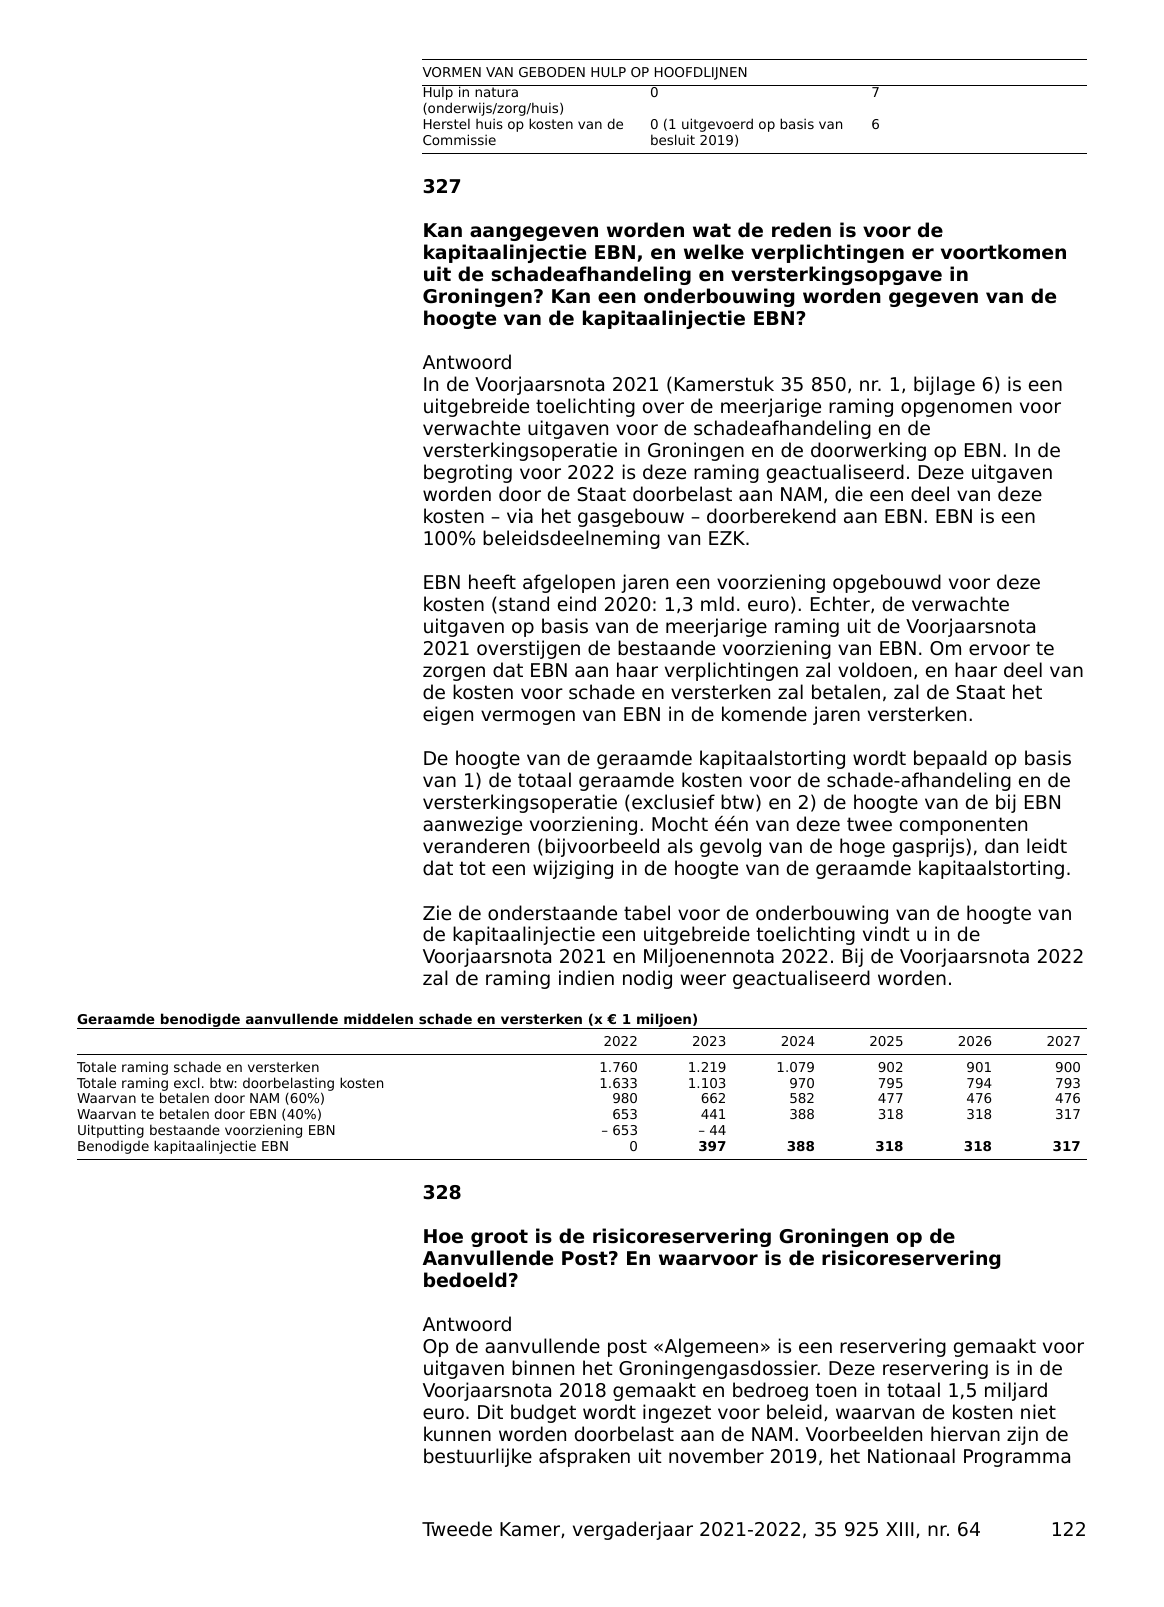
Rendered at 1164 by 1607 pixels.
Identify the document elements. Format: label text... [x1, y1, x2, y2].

table_cell 662 [644, 1091, 732, 1107]
table_cell – 44 [644, 1123, 732, 1138]
text In de Voorjaarsnota 2021 (Kamerstuk 35 850, nr. 1, bijlage 6) is een uitgebreide toelichting over de meerjarige raming opgenomen voor verwachte uitgaven voor de schadeafhandeling en de versterkingsoperatie in Groningen en de doorwerking op EBN. In de begroting voor 2022 is deze raming geactualiseerd. Deze uitgaven worden door de Staat doorbelast aan NAM, die een deel van deze kosten – via het gasgebouw – doorberekend aan EBN. EBN is een 100% beleidsdeelneming van EZK. [422, 374, 1087, 550]
table_cell 793 [998, 1076, 1087, 1091]
table_cell 980 [555, 1091, 644, 1107]
table_cell [909, 1123, 998, 1138]
subtitle 327 [422, 176, 1087, 198]
table_cell 1.079 [732, 1055, 821, 1076]
table_cell 0 (1 uitgevoerd op basis van besluit 2019) [644, 117, 865, 153]
text Antwoord [422, 352, 1087, 374]
table_cell Benodigde kapitaalinjectie EBN [77, 1139, 555, 1159]
table_cell 318 [821, 1107, 909, 1123]
table_cell 317 [998, 1107, 1087, 1123]
table_cell – 653 [555, 1123, 644, 1138]
table_cell Herstel huis op kosten van de Commissie [422, 117, 644, 153]
table_cell 902 [821, 1055, 909, 1076]
table_cell [732, 1123, 821, 1138]
table_cell [821, 1123, 909, 1138]
table_header VORMEN VAN GEBODEN HULP OP HOOFDLIJNEN [422, 60, 1087, 85]
table_cell 2023 [644, 1029, 732, 1054]
table_cell Waarvan te betalen door NAM (60%) [77, 1091, 555, 1107]
table_cell 7 [865, 86, 1087, 117]
table_cell 1.760 [555, 1055, 644, 1076]
table_cell 477 [821, 1091, 909, 1107]
table_cell 1.219 [644, 1055, 732, 1076]
table_cell 1.103 [644, 1076, 732, 1091]
table_cell 397 [644, 1139, 732, 1159]
table_cell 582 [732, 1091, 821, 1107]
table_cell 901 [909, 1055, 998, 1076]
subtitle 328 [422, 1182, 1087, 1204]
text Kan aangegeven worden wat de reden is voor de kapitaalinjectie EBN, en welke verplichtingen er voortkomen uit de schadeafhandeling en versterkingsopgave in Groningen? Kan een onderbouwing worden gegeven van de hoogte van de kapitaalinjectie EBN? [422, 220, 1087, 330]
table_cell 2026 [909, 1029, 998, 1054]
text EBN heeft afgelopen jaren een voorziening opgebouwd voor deze kosten (stand eind 2020: 1,3 mld. euro). Echter, de verwachte uitgaven op basis van de meerjarige raming uit de Voorjaarsnota 2021 overstijgen de bestaande voorziening van EBN. Om ervoor te zorgen dat EBN aan haar verplichtingen zal voldoen, en haar deel van de kosten voor schade en versterken zal betalen, zal de Staat het eigen vermogen van EBN in de komende jaren versterken. [422, 572, 1087, 726]
table_cell 388 [732, 1107, 821, 1123]
table_cell Uitputting bestaande voorziening EBN [77, 1123, 555, 1138]
table_cell 388 [732, 1139, 821, 1159]
table_cell Waarvan te betalen door EBN (40%) [77, 1107, 555, 1123]
table_cell 0 [644, 86, 865, 117]
table_cell 476 [998, 1091, 1087, 1107]
table_cell 2024 [732, 1029, 821, 1054]
table_cell 900 [998, 1055, 1087, 1076]
text Hoe groot is de risicoreservering Groningen op de Aanvullende Post? En waarvoor is de risicoreservering bedoeld? [422, 1226, 1087, 1292]
table_cell 970 [732, 1076, 821, 1091]
table_cell 318 [909, 1139, 998, 1159]
table_cell 795 [821, 1076, 909, 1091]
table_cell [77, 1029, 555, 1054]
table_header Geraamde benodigde aanvullende middelen schade en versterken (x € 1 miljoen) [77, 1012, 1087, 1028]
table_cell 318 [909, 1107, 998, 1123]
table_cell 1.633 [555, 1076, 644, 1091]
table_cell 2022 [555, 1029, 644, 1054]
table_cell 0 [555, 1139, 644, 1159]
table_cell 441 [644, 1107, 732, 1123]
table_cell 476 [909, 1091, 998, 1107]
table_cell 6 [865, 117, 1087, 153]
text Antwoord [422, 1314, 1087, 1336]
text Op de aanvullende post «Algemeen» is een reservering gemaakt voor uitgaven binnen het Groningengasdossier. Deze reservering is in de Voorjaarsnota 2018 gemaakt en bedroeg toen in totaal 1,5 miljard euro. Dit budget wordt ingezet voor beleid, waarvan de kosten niet kunnen worden doorbelast aan de NAM. Voorbeelden hiervan zijn de bestuurlijke afspraken uit november 2019, het Nationaal Programma [422, 1336, 1087, 1468]
table_cell [998, 1123, 1087, 1138]
table_cell Totale raming excl. btw: doorbelasting kosten [77, 1076, 555, 1091]
table_cell 794 [909, 1076, 998, 1091]
table_cell Totale raming schade en versterken [77, 1055, 555, 1076]
table_cell 317 [998, 1139, 1087, 1159]
table_cell 318 [821, 1139, 909, 1159]
table_cell 2027 [998, 1029, 1087, 1054]
table_cell Hulp in natura (onderwijs/zorg/huis) [422, 86, 644, 117]
text Zie de onderstaande tabel voor de onderbouwing van de hoogte van de kapitaalinjectie een uitgebreide toelichting vindt u in de Voorjaarsnota 2021 en Miljoenennota 2022. Bij de Voorjaarsnota 2022 zal de raming indien nodig weer geactualiseerd worden. [422, 902, 1087, 990]
text De hoogte van de geraamde kapitaalstorting wordt bepaald op basis van 1) de totaal geraamde kosten voor de schade-afhandeling en de versterkingsoperatie (exclusief btw) en 2) de hoogte van de bij EBN aanwezige voorziening. Mocht één van deze twee componenten veranderen (bijvoorbeeld als gevolg van de hoge gasprijs), dan leidt dat tot een wijziging in de hoogte van de geraamde kapitaalstorting. [422, 748, 1087, 880]
table_cell 2025 [821, 1029, 909, 1054]
table_cell 653 [555, 1107, 644, 1123]
